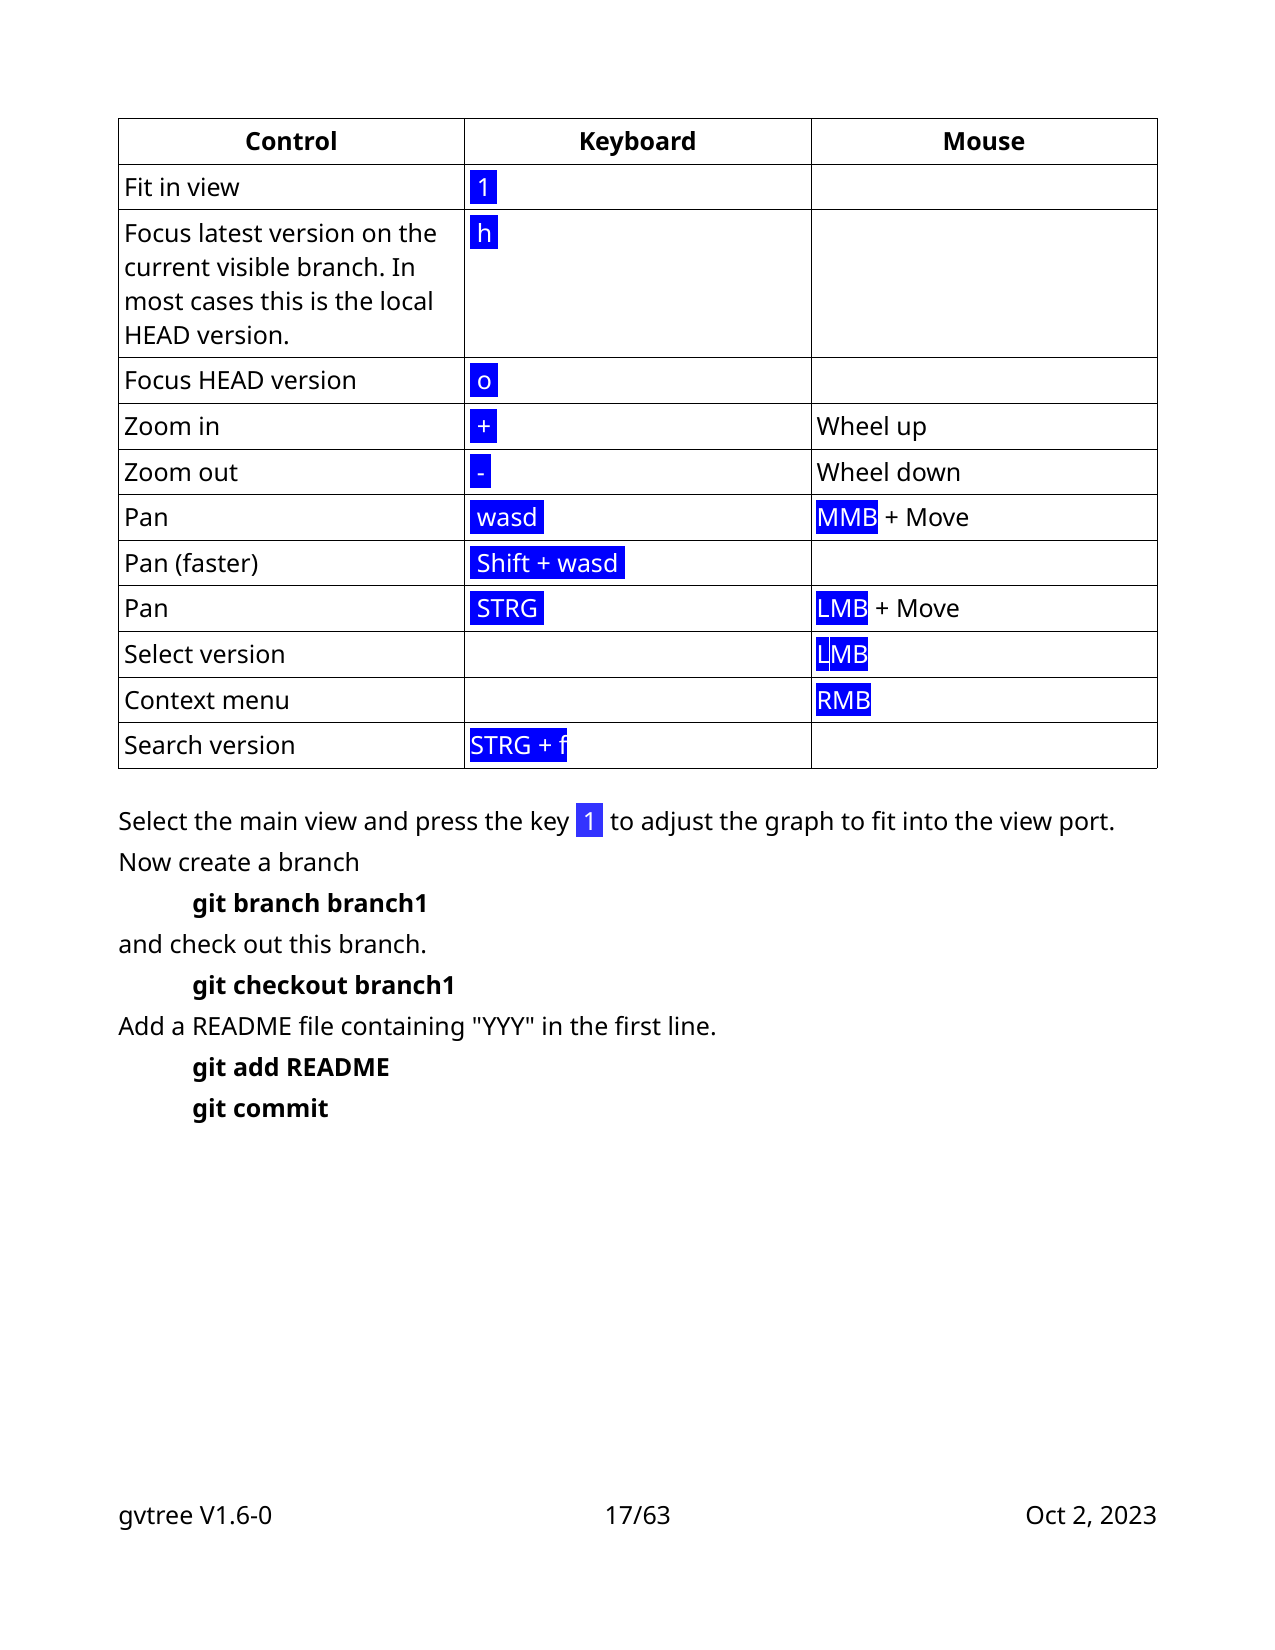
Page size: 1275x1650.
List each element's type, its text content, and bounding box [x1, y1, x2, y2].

table_cell 1 [465, 165, 811, 209]
table_cell Pan [119, 495, 464, 540]
table_cell Pan [119, 586, 464, 631]
table_cell [812, 210, 1157, 357]
table_cell Zoom in [119, 404, 464, 448]
table_cell [465, 632, 811, 677]
table_cell Wheel up [812, 404, 1157, 448]
table_cell Focus latest version on the current visible branch. In most cases this is the local HEAD version. [119, 210, 464, 357]
table_cell [812, 358, 1157, 403]
table_cell Pan (faster) [119, 541, 464, 585]
text Add a README file containing "YYY" in the first line. [118, 1014, 1157, 1041]
text git checkout branch1 [118, 973, 1157, 999]
table_header Mouse [812, 119, 1157, 164]
table_cell Shift + wasd [465, 541, 811, 585]
table_cell Context menu [119, 678, 464, 722]
text and check out this branch. [118, 932, 1157, 958]
table_cell - [465, 450, 811, 494]
table_cell MMB + Move [812, 495, 1157, 540]
table_cell [465, 678, 811, 722]
table_cell Search version [119, 723, 464, 768]
table_cell o [465, 358, 811, 403]
text git add README [118, 1055, 1157, 1082]
table_header Control [119, 119, 464, 164]
table_cell STRG [465, 586, 811, 631]
table_cell RMB [812, 678, 1157, 722]
text git branch branch1 [118, 891, 1157, 917]
table_cell Select version [119, 632, 464, 677]
table_cell [812, 541, 1157, 585]
text Select the main view and press the key 1 to adjust the graph to fit into the view port. [118, 809, 1157, 835]
table_cell [812, 723, 1157, 768]
table_cell Wheel down [812, 450, 1157, 494]
text Now create a branch [118, 850, 1157, 876]
table_cell LMB [812, 632, 1157, 677]
table_cell wasd [465, 495, 811, 540]
table_cell Focus HEAD version [119, 358, 464, 403]
table_cell STRG + f [465, 723, 811, 768]
text git commit [118, 1096, 1157, 1123]
table_cell h [465, 210, 811, 357]
table_cell + [465, 404, 811, 448]
table_cell [812, 165, 1157, 209]
table_cell Fit in view [119, 165, 464, 209]
table_header Keyboard [465, 119, 811, 164]
table_cell LMB + Move [812, 586, 1157, 631]
table_cell Zoom out [119, 450, 464, 494]
